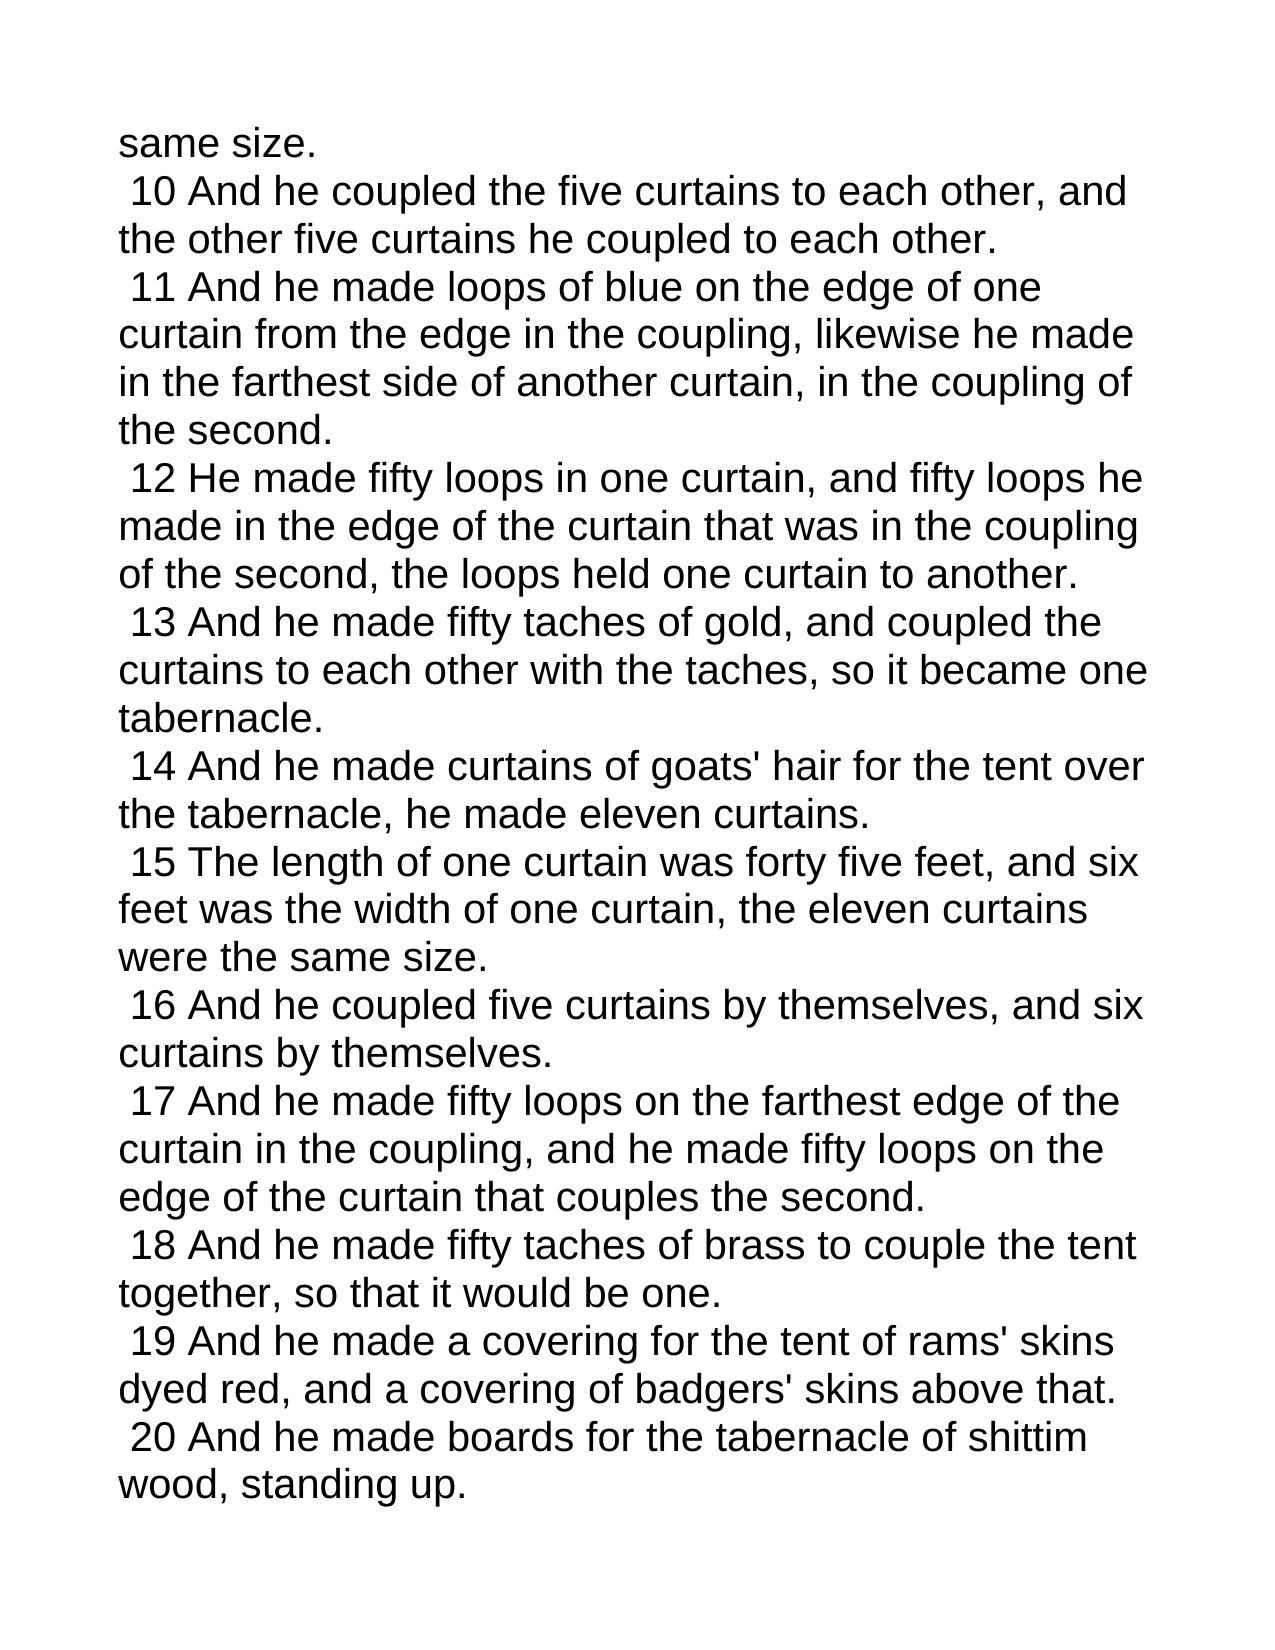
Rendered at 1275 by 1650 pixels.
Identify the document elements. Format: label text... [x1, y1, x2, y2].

text 14 And he made curtains of goats' hair for the tent over the tabernacle, he made eleven curtains. [118, 741, 1157, 837]
text 11 And he made loops of blue on the edge of one curtain from the edge in the coupling, likewise he made in the farthest side of another curtain, in the coupling of the second. [118, 262, 1157, 453]
text 12 He made fifty loops in one curtain, and fifty loops he made in the edge of the curtain that was in the coupling of the second, the loops held one curtain to another. [118, 453, 1157, 597]
text 18 And he made fifty taches of brass to couple the tent together, so that it would be one. [118, 1220, 1157, 1316]
text 15 The length of one curtain was forty five feet, and six feet was the width of one curtain, the eleven curtains were the same size. [118, 837, 1157, 981]
text same size. [118, 118, 1157, 166]
text 19 And he made a covering for the tent of rams' skins dyed red, and a covering of badgers' skins above that. [118, 1316, 1157, 1412]
text 10 And he coupled the five curtains to each other, and the other five curtains he coupled to each other. [118, 166, 1157, 262]
text 16 And he coupled five curtains by themselves, and six curtains by themselves. [118, 981, 1157, 1076]
text 17 And he made fifty loops on the farthest edge of the curtain in the coupling, and he made fifty loops on the edge of the curtain that couples the second. [118, 1076, 1157, 1220]
text 13 And he made fifty taches of gold, and coupled the curtains to each other with the taches, so it became one tabernacle. [118, 597, 1157, 741]
text 20 And he made boards for the tabernacle of shittim wood, standing up. [118, 1412, 1157, 1508]
